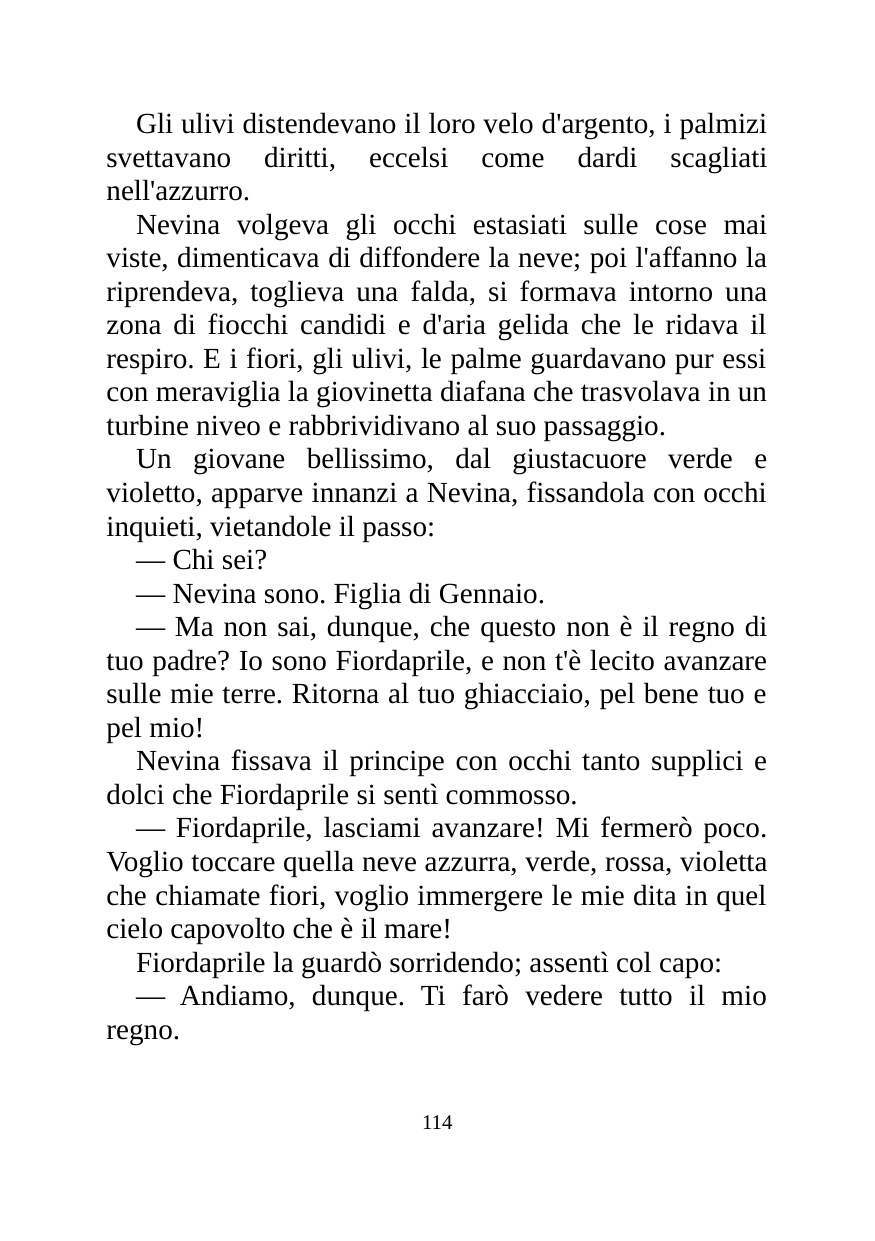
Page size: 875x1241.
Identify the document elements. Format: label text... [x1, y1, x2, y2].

text — Nevina sono. Figlia di Gennaio. [106, 576, 768, 609]
text Fiordaprile la guardò sorridendo; assentì col capo: [106, 945, 768, 978]
text — Andiamo, dunque. Ti farò vedere tutto il mio regno. [106, 978, 768, 1045]
text Un giovane bellissimo, dal giustacuore verde e violetto, apparve innanzi a Nevina, fissandola con occhi inquieti, vietandole il passo: [106, 442, 768, 542]
text — Fiordaprile, lasciami avanzare! Mi fermerò poco. Voglio toccare quella neve azzurra, verde, rossa, violetta che chiamate fiori, voglio immergere le mie dita in quel cielo capovolto che è il mare! [106, 811, 768, 945]
text Nevina fissava il principe con occhi tanto supplici e dolci che Fiordaprile si sentì commosso. [106, 743, 768, 811]
text — Chi sei? [106, 542, 768, 576]
text — Ma non sai, dunque, che questo non è il regno di tuo padre? Io sono Fiordaprile, e non t'è lecito avanzare sulle mie terre. Ritorna al tuo ghiacciaio, pel bene tuo e pel mio! [106, 609, 768, 743]
text Gli ulivi distendevano il loro velo d'argento, i palmizi svettavano diritti, eccelsi come dardi scagliati nell'azzurro. [106, 106, 768, 207]
text Nevina volgeva gli occhi estasiati sulle cose mai viste, dimenticava di diffondere la neve; poi l'affanno la riprendeva, toglieva una falda, si formava intorno una zona di fiocchi candidi e d'aria gelida che le ridava il respiro. E i fiori, gli ulivi, le palme guardavano pur essi con meraviglia la giovinetta diafana che trasvolava in un turbine niveo e rabbrividivano al suo passaggio. [106, 207, 768, 442]
